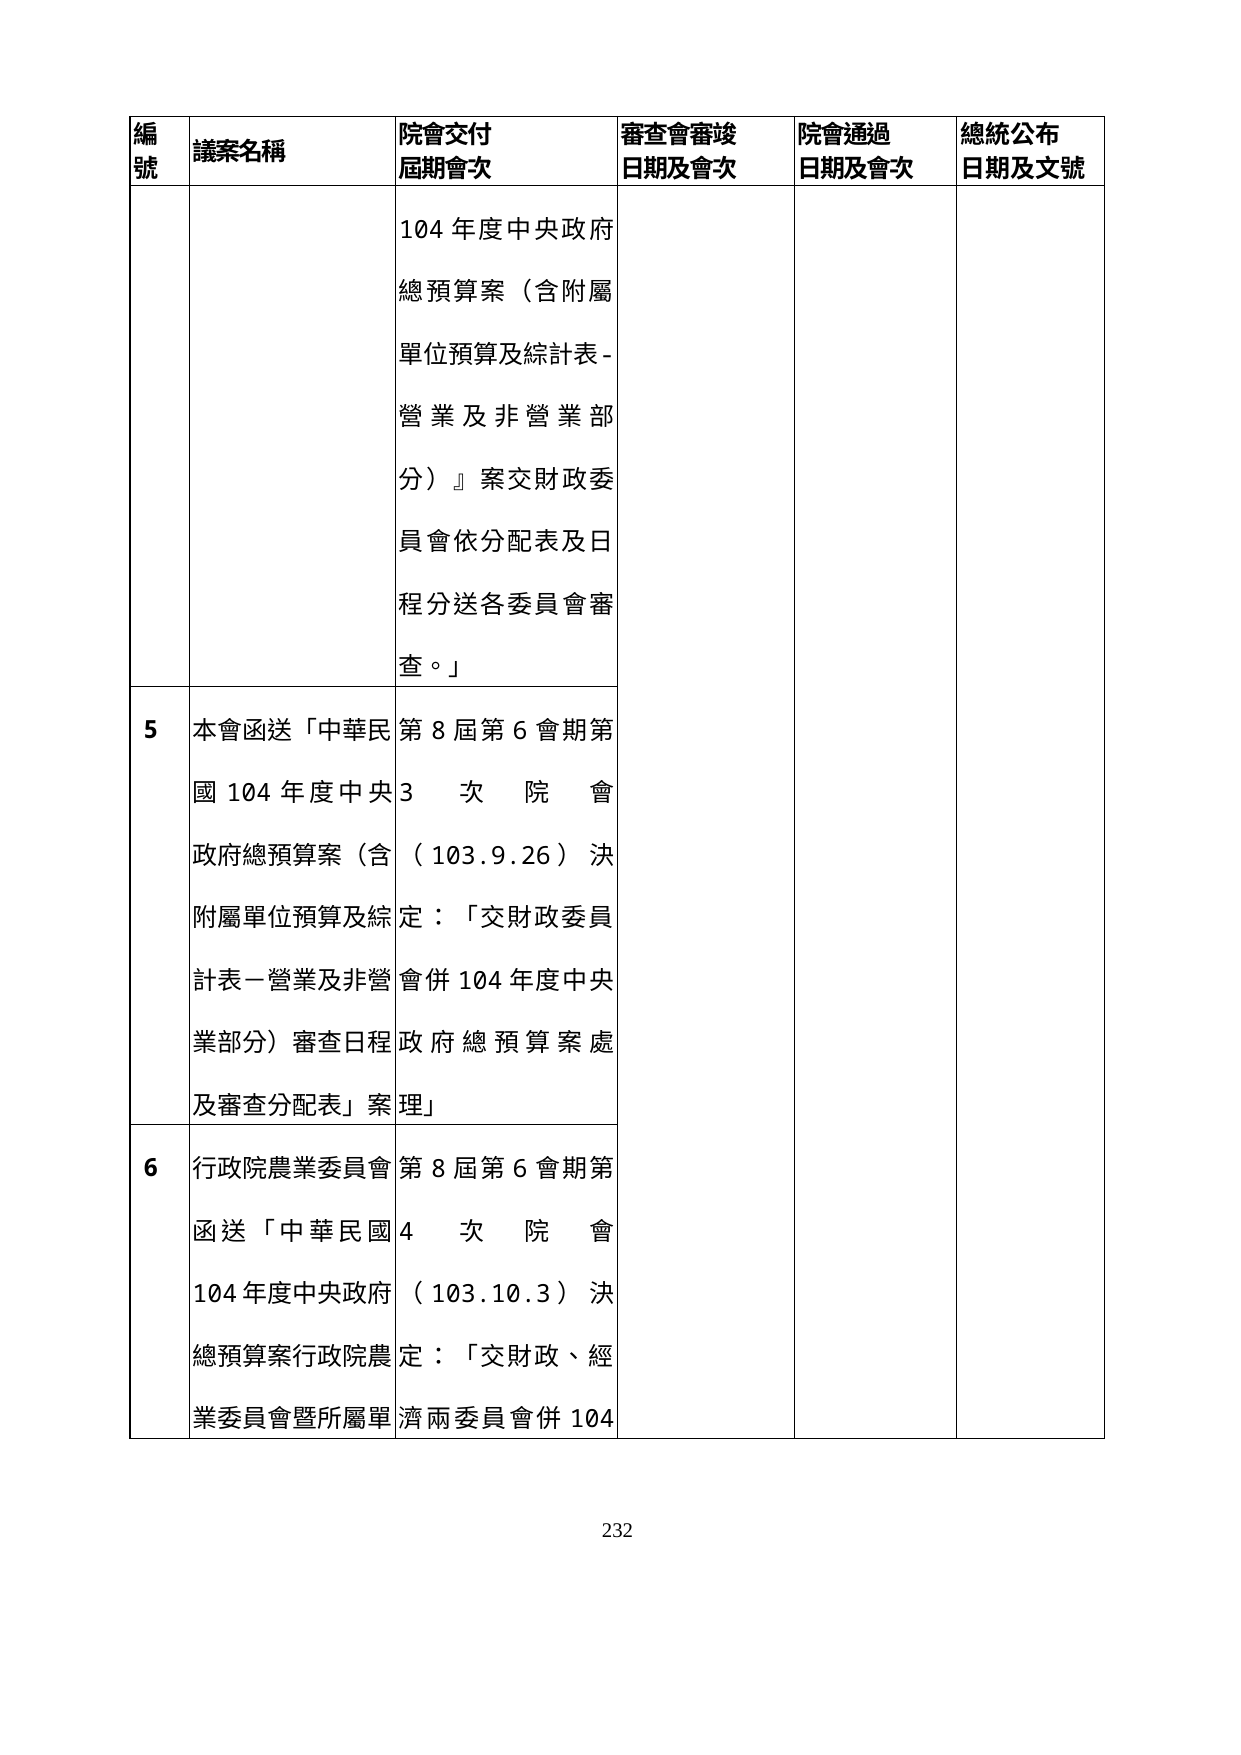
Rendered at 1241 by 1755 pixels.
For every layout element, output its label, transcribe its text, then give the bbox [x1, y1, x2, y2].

table_header 審查會審竣 日期及會次 [618, 117, 794, 185]
table_header 院會通過 日期及會次 [795, 117, 956, 185]
table_cell [131, 186, 189, 686]
table_cell [795, 186, 956, 1438]
table_cell [957, 186, 1104, 1438]
table_cell 第8屆第6會期第3次院會（103.9.26）決定：「交財政委員會併104年度中央政府總預算案處理」 [396, 687, 617, 1124]
table_cell 第8屆第6會期第4次院會（103.10.3）決定：「交財政、經濟兩委員會併104 [396, 1125, 617, 1438]
table_cell 本會函送「中華民國104年度中央政府總預算案（含附屬單位預算及綜計表－營業及非營業部分）審查日程及審查分配表」案 [190, 687, 395, 1124]
table_cell [618, 186, 794, 1438]
table_cell 104年度中央政府總預算案（含附屬單位預算及綜計表-營業及非營業部分）』案交財政委員會依分配表及日程分送各委員會審查。」 [396, 186, 617, 686]
table_cell 行政院農業委員會函送「中華民國104年度中央政府總預算案行政院農業委員會暨所屬單 [190, 1125, 395, 1438]
table_cell [190, 186, 395, 686]
table_header 院會交付 屆期會次 [396, 117, 617, 185]
table_header 編 號 [131, 117, 189, 185]
table_cell [131, 1125, 189, 1438]
table_header 總統公布 日期及文號 [957, 117, 1104, 185]
table_header 議案名稱 [190, 117, 395, 185]
table_cell [131, 687, 189, 1124]
